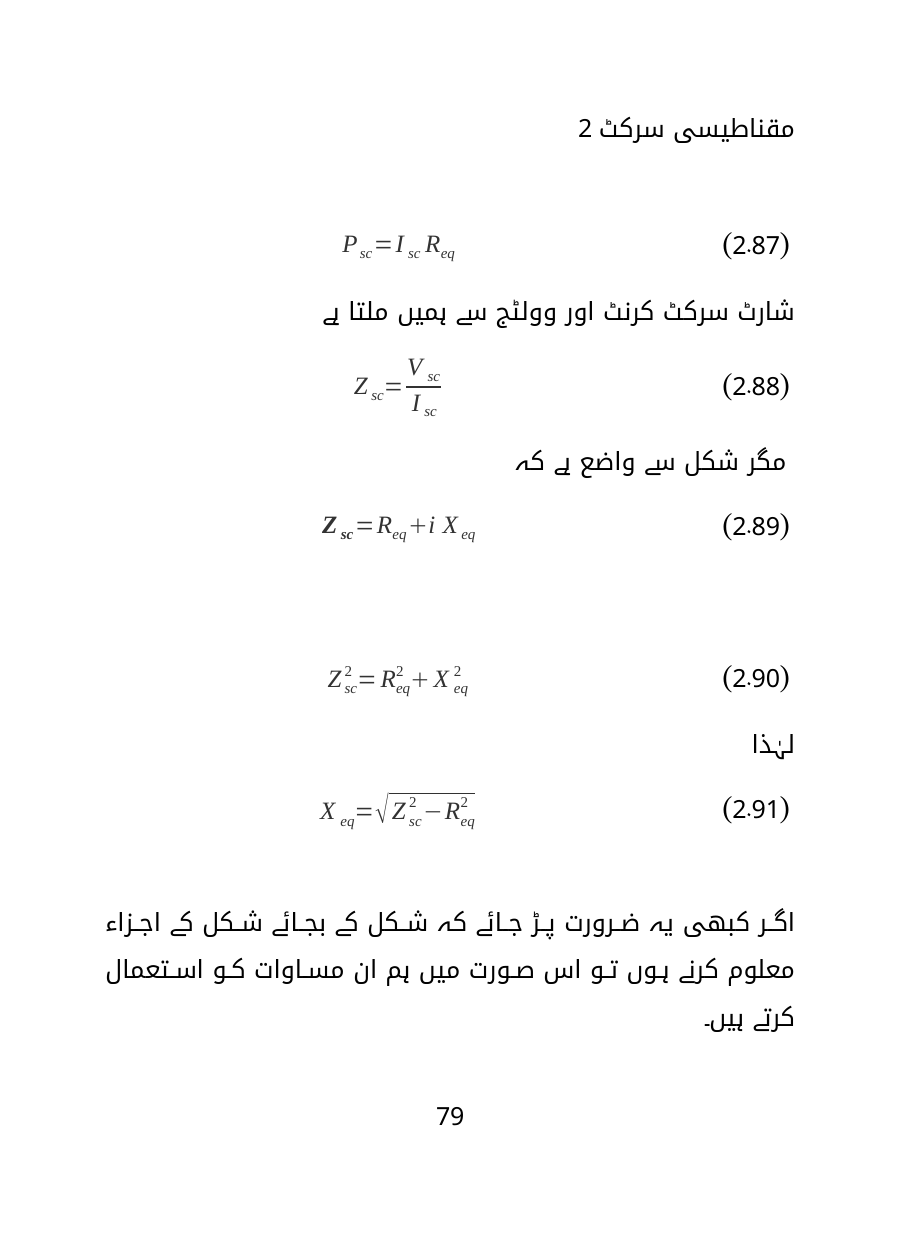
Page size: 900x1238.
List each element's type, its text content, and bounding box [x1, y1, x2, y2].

table_header [105, 650, 681, 721]
text شارٹ سرکٹ کرنٹ اور وولٹج سے ہمیں ملتا ہے [105, 288, 795, 335]
table_header [105, 216, 683, 288]
table_header (2.91) [678, 781, 795, 852]
table_header (2.88) [682, 348, 795, 438]
text مگر شکل سے واضع ہے کہ [105, 438, 795, 485]
table_header (2.87) [683, 216, 795, 288]
table_header [105, 348, 682, 438]
table_header [105, 498, 683, 569]
table_header (2.90) [681, 650, 795, 721]
text اگر کبھی یہ ضرورت پڑ جائے کہ شکل کے بجائے شکل کے اجزاء معلوم کرنے ہوں تو اس صورت میں ہم ان مساوات کو استعمال کرتے ہیں۔ [105, 899, 795, 1041]
text لہٰذا [105, 721, 795, 769]
table_header (2.89) [683, 498, 795, 569]
table_header [105, 781, 678, 852]
